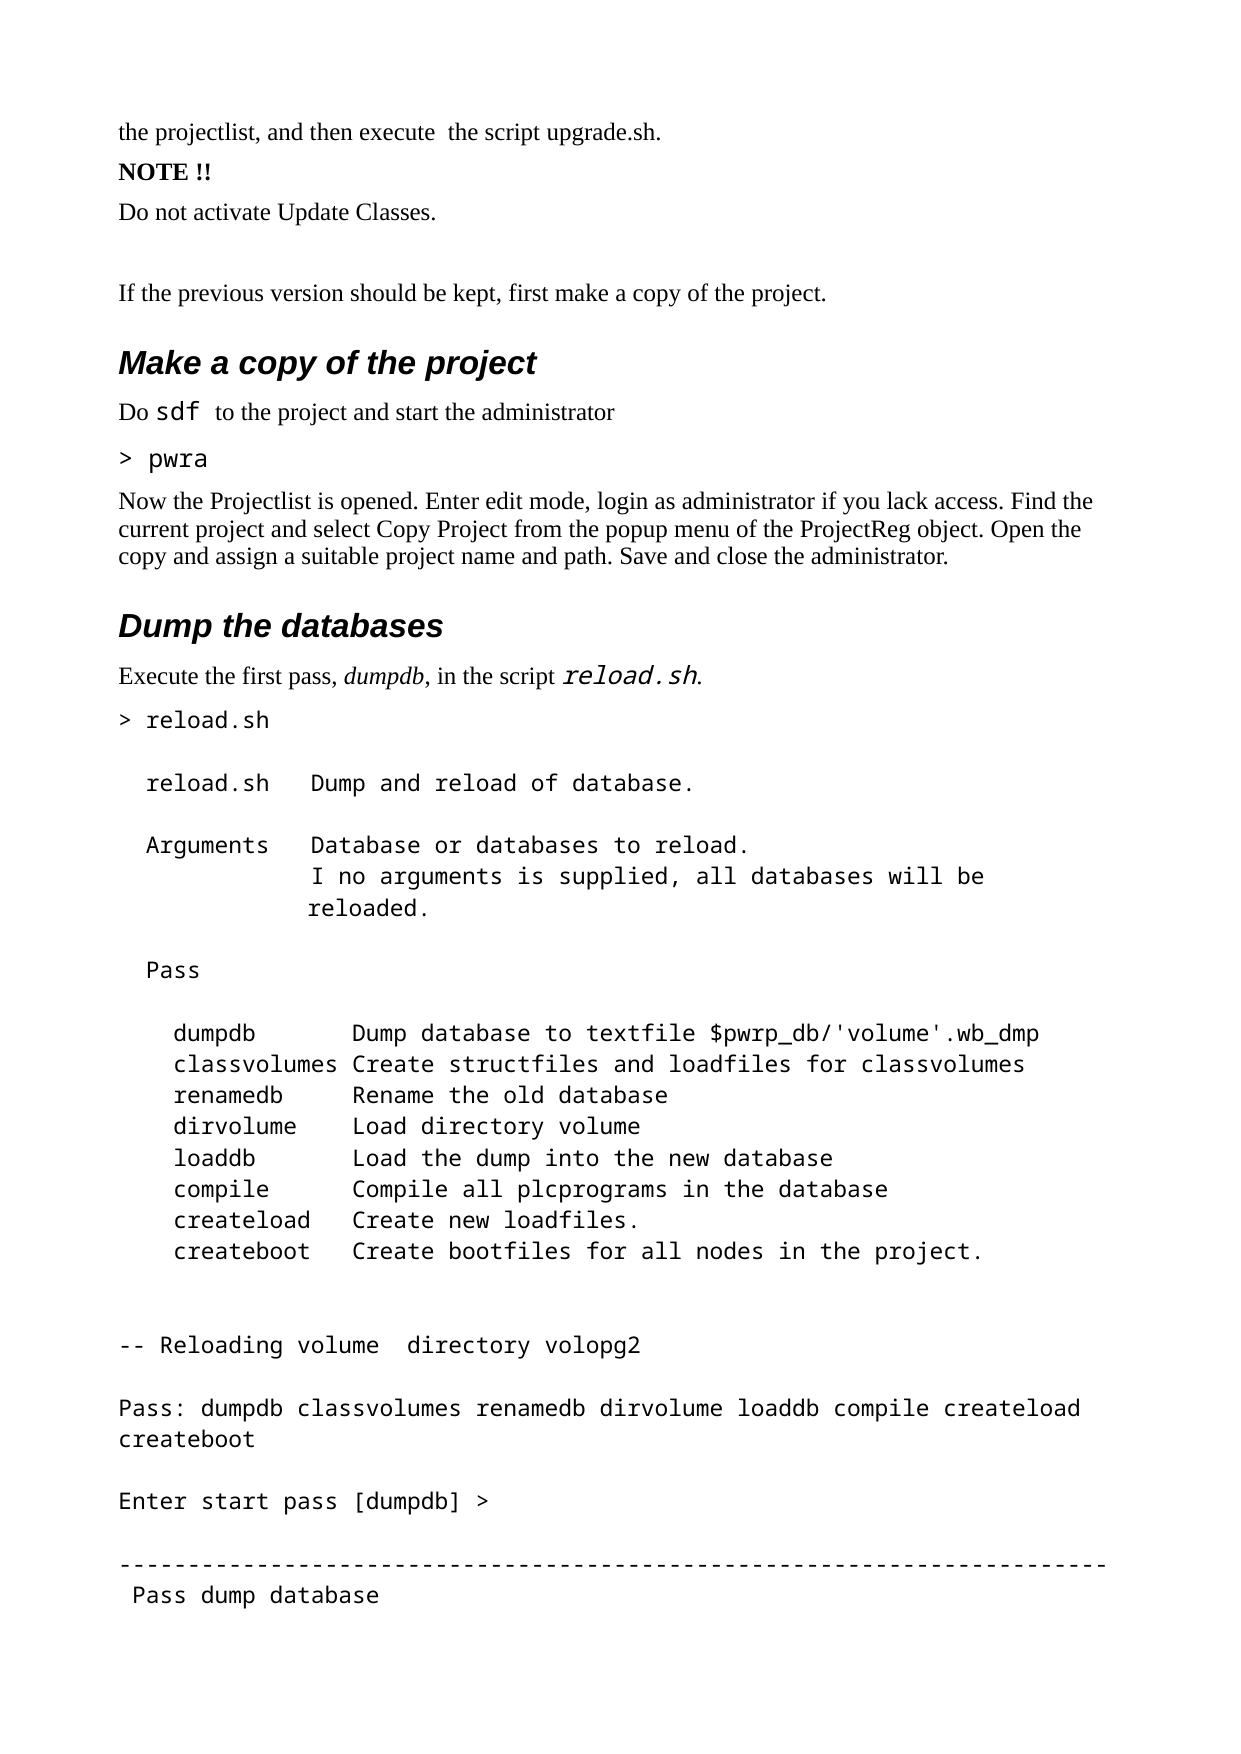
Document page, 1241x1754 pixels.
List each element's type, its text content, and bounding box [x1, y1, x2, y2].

subtitle Dump the databases [118, 608, 1122, 645]
text Pass dump database [118, 1579, 1122, 1610]
text createboot Create bootfiles for all nodes in the project. [118, 1235, 1122, 1267]
text Pass [118, 954, 1122, 985]
text reload.sh Dump and reload of database. [118, 767, 1122, 798]
text NOTE !! [118, 158, 1122, 186]
text -- Reloading volume directory volopg2 [118, 1329, 1122, 1360]
text > pwra [118, 441, 1122, 474]
text Do not activate Update Classes. [118, 198, 1122, 226]
text I no arguments is supplied, all databases will be reloaded. [118, 860, 1122, 923]
text Pass: dumpdb classvolumes renamedb dirvolume loaddb compile createload createboot [118, 1392, 1122, 1454]
text Arguments Database or databases to reload. [118, 829, 1122, 860]
subtitle Make a copy of the project [118, 344, 1122, 381]
text createload Create new loadfiles. [118, 1204, 1122, 1235]
text renamedb Rename the old database [118, 1079, 1122, 1110]
text dirvolume Load directory volume [118, 1110, 1122, 1142]
text Now the Projectlist is opened. Enter edit mode, login as administrator if you lack access. Find the current project and select Copy Project from the popup menu of the ProjectReg object. Open the copy and assign a suitable project name and path. Save and close the administrator. [118, 487, 1122, 570]
text Enter start pass [dumpdb] > [118, 1485, 1122, 1517]
text If the previous version should be kept, first make a copy of the project. [118, 279, 1122, 307]
text dumpdb Dump database to textfile $pwrp_db/'volume'.wb_dmp [118, 1017, 1122, 1048]
text classvolumes Create structfiles and loadfiles for classvolumes [118, 1048, 1122, 1079]
text Do sdf to the project and start the administrator [118, 394, 1122, 428]
text > reload.sh [118, 704, 1122, 735]
text ------------------------------------------------------------------------ [118, 1548, 1122, 1579]
text Execute the first pass, dumpdb, in the script reload.sh. [118, 657, 1122, 692]
text compile Compile all plcprograms in the database [118, 1173, 1122, 1204]
text loaddb Load the dump into the new database [118, 1142, 1122, 1173]
text the projectlist, and then execute the script upgrade.sh. [118, 118, 1122, 146]
